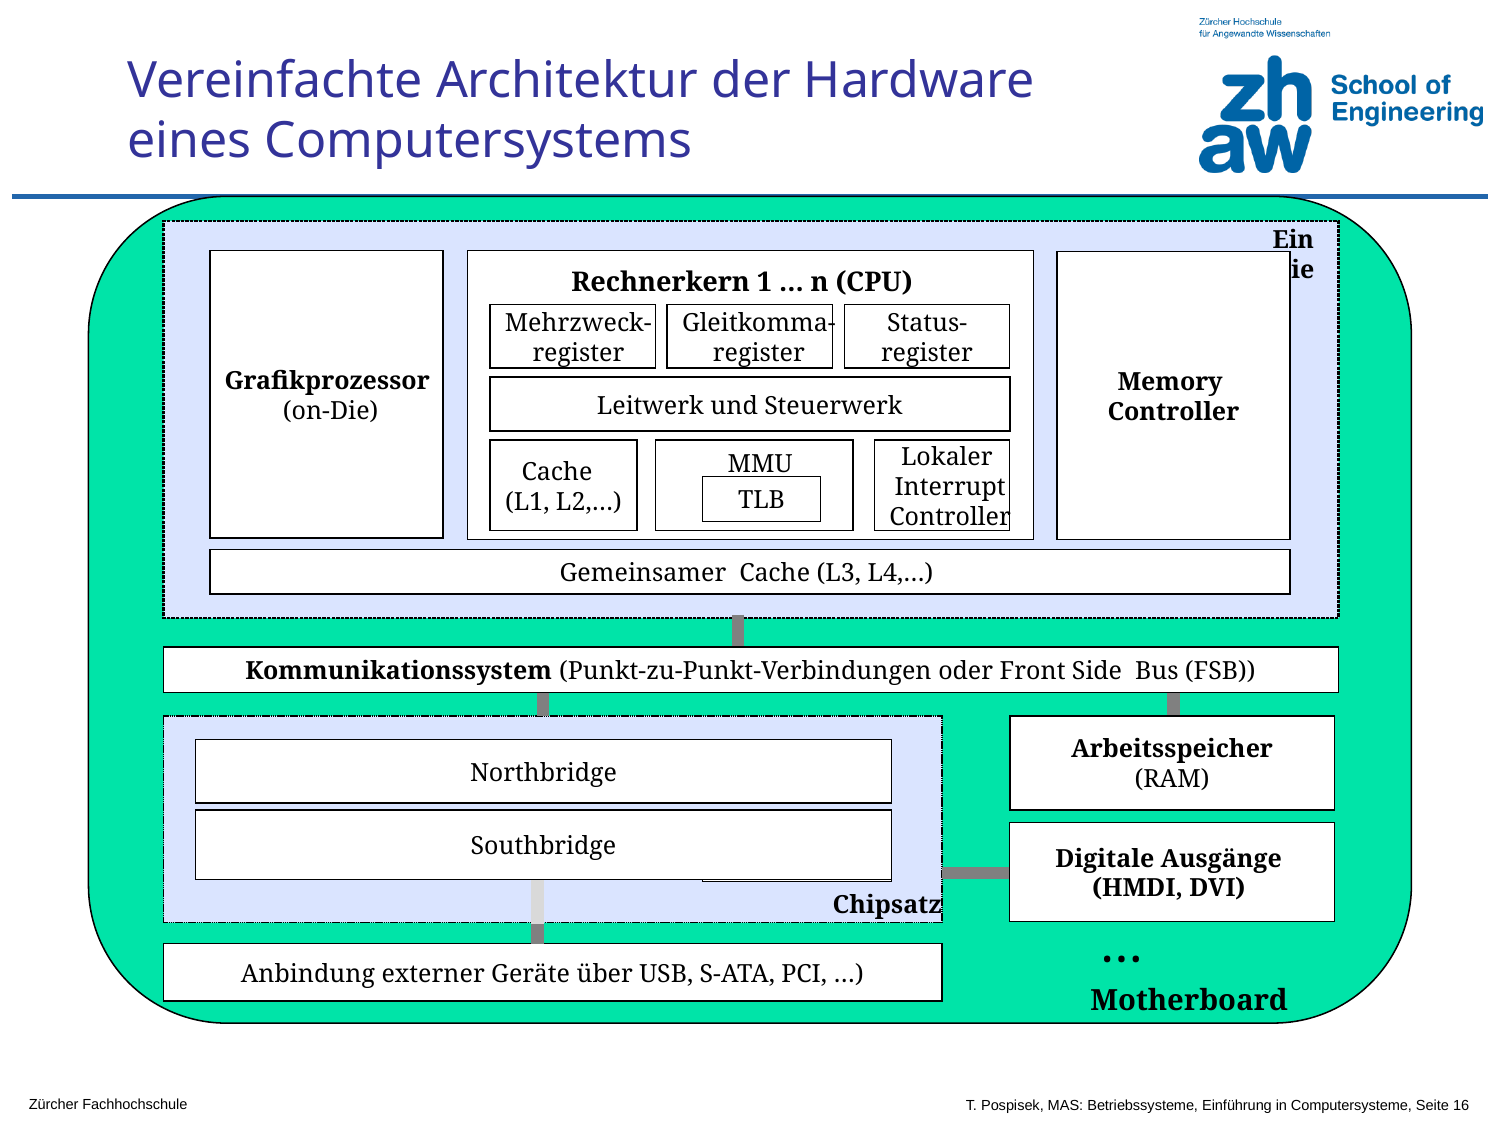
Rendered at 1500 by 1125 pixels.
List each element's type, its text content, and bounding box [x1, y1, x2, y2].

text_box [164, 716, 942, 922]
text_box Cache (L1, L2,…) [490, 440, 638, 531]
text_box Anbindung externer Geräte über USB, S-ATA, PCI, …) [163, 943, 943, 1002]
text_box Mehrzweck- register [490, 304, 656, 368]
text_box [544, 880, 817, 922]
text_box Ein Die [1234, 216, 1353, 292]
text_box … [1045, 922, 1199, 980]
text_box Northbridge [195, 739, 892, 803]
text_box Status- register [844, 304, 1010, 368]
text_box Arbeitsspeicher (RAM) [1009, 715, 1335, 810]
text_box Gemeinsamer Cache (L3, L4,…) [209, 549, 1290, 594]
text_box Lokaler Interrupt Controller [874, 440, 1010, 531]
picture [1199, 18, 1483, 173]
text_box Motherboard [1075, 973, 1303, 1024]
text_box Memory Controller [1057, 251, 1290, 540]
text_box Gleitkomma- register [667, 304, 833, 368]
text_box MMU [712, 440, 808, 476]
text_box Southbridge [195, 809, 892, 880]
text_box Digitale Ausgänge (HMDI, DVI) [1009, 822, 1335, 922]
text_box [163, 221, 1339, 618]
text_box Kommunikationssystem (Punkt-zu-Punkt-Verbindungen oder Front Side Bus (FSB)) [163, 646, 1339, 693]
text_box TLB [702, 476, 821, 522]
text_box Grafikprozessor (on-Die) [209, 250, 443, 539]
text_box Rechnerkern 1 … n (CPU) [556, 256, 928, 305]
title Vereinfachte Architektur der Hardware eines Computersystems [112, 50, 1391, 175]
text_box Chipsatz [817, 881, 957, 927]
text_box Leitwerk und Steuerwerk [490, 376, 1010, 432]
